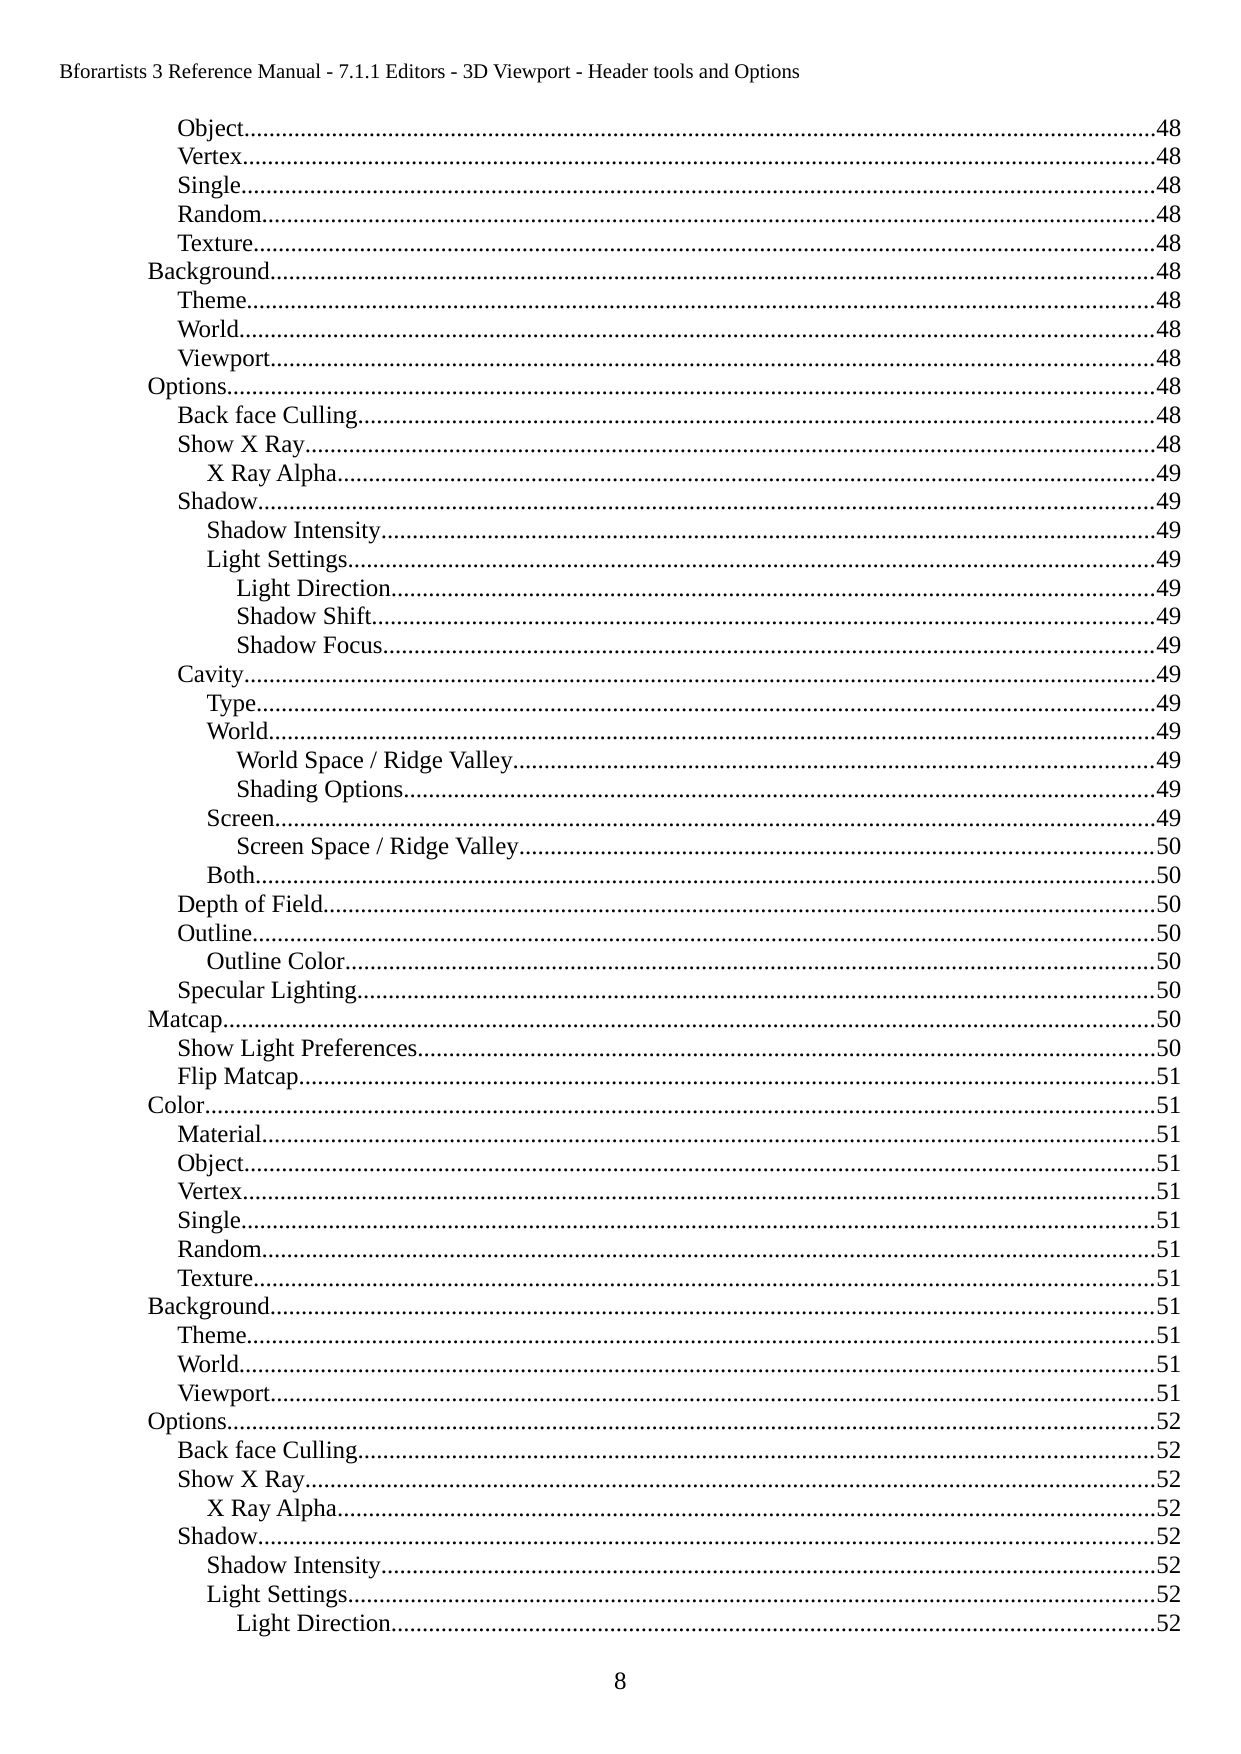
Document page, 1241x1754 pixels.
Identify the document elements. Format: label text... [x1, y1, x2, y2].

text Texture 51 [177, 1263, 1181, 1291]
text Color 51 [147, 1090, 1181, 1119]
text Texture 48 [177, 228, 1181, 256]
text Matcap 50 [147, 1004, 1181, 1033]
text Options 52 [147, 1406, 1181, 1435]
text Single 48 [177, 170, 1181, 199]
text Screen 49 [206, 803, 1181, 831]
text Shading Options 49 [236, 774, 1181, 803]
text Shadow 49 [177, 486, 1181, 515]
text World 49 [206, 716, 1181, 745]
text Depth of Field 50 [177, 889, 1181, 918]
text X Ray Alpha 49 [206, 458, 1181, 486]
text Background 48 [147, 256, 1181, 285]
text Shadow Intensity 52 [206, 1550, 1181, 1579]
text Material 51 [177, 1119, 1181, 1148]
text Show Light Preferences 50 [177, 1033, 1181, 1061]
text Shadow Shift 49 [236, 601, 1181, 630]
text Light Settings 49 [206, 544, 1181, 573]
text World 48 [177, 314, 1181, 343]
text World Space / Ridge Valley 49 [236, 745, 1181, 774]
text Show X Ray 48 [177, 429, 1181, 458]
text Both 50 [206, 860, 1181, 889]
text Vertex 48 [177, 141, 1181, 170]
text Shadow 52 [177, 1521, 1181, 1550]
text Flip Matcap 51 [177, 1061, 1181, 1090]
text Random 48 [177, 199, 1181, 228]
text Light Direction 52 [236, 1608, 1181, 1636]
text Viewport 48 [177, 343, 1181, 371]
text Theme 48 [177, 285, 1181, 314]
text Object 51 [177, 1148, 1181, 1176]
text Options 48 [147, 371, 1181, 400]
text Back face Culling 48 [177, 400, 1181, 429]
text Vertex 51 [177, 1176, 1181, 1205]
text Viewport 51 [177, 1378, 1181, 1406]
text Background 51 [147, 1291, 1181, 1320]
text Screen Space / Ridge Valley 50 [236, 831, 1181, 860]
text Object 48 [177, 113, 1181, 141]
text Outline 50 [177, 918, 1181, 946]
text Random 51 [177, 1234, 1181, 1263]
text Back face Culling 52 [177, 1435, 1181, 1464]
text X Ray Alpha 52 [206, 1493, 1181, 1521]
text Shadow Intensity 49 [206, 515, 1181, 544]
text Show X Ray 52 [177, 1464, 1181, 1493]
text Shadow Focus 49 [236, 630, 1181, 659]
text Type 49 [206, 688, 1181, 716]
text Single 51 [177, 1205, 1181, 1234]
text Outline Color 50 [206, 946, 1181, 975]
text Light Settings 52 [206, 1579, 1181, 1608]
text Light Direction 49 [236, 573, 1181, 601]
text Specular Lighting 50 [177, 975, 1181, 1004]
text World 51 [177, 1349, 1181, 1378]
text Theme 51 [177, 1320, 1181, 1349]
text Cavity 49 [177, 659, 1181, 688]
